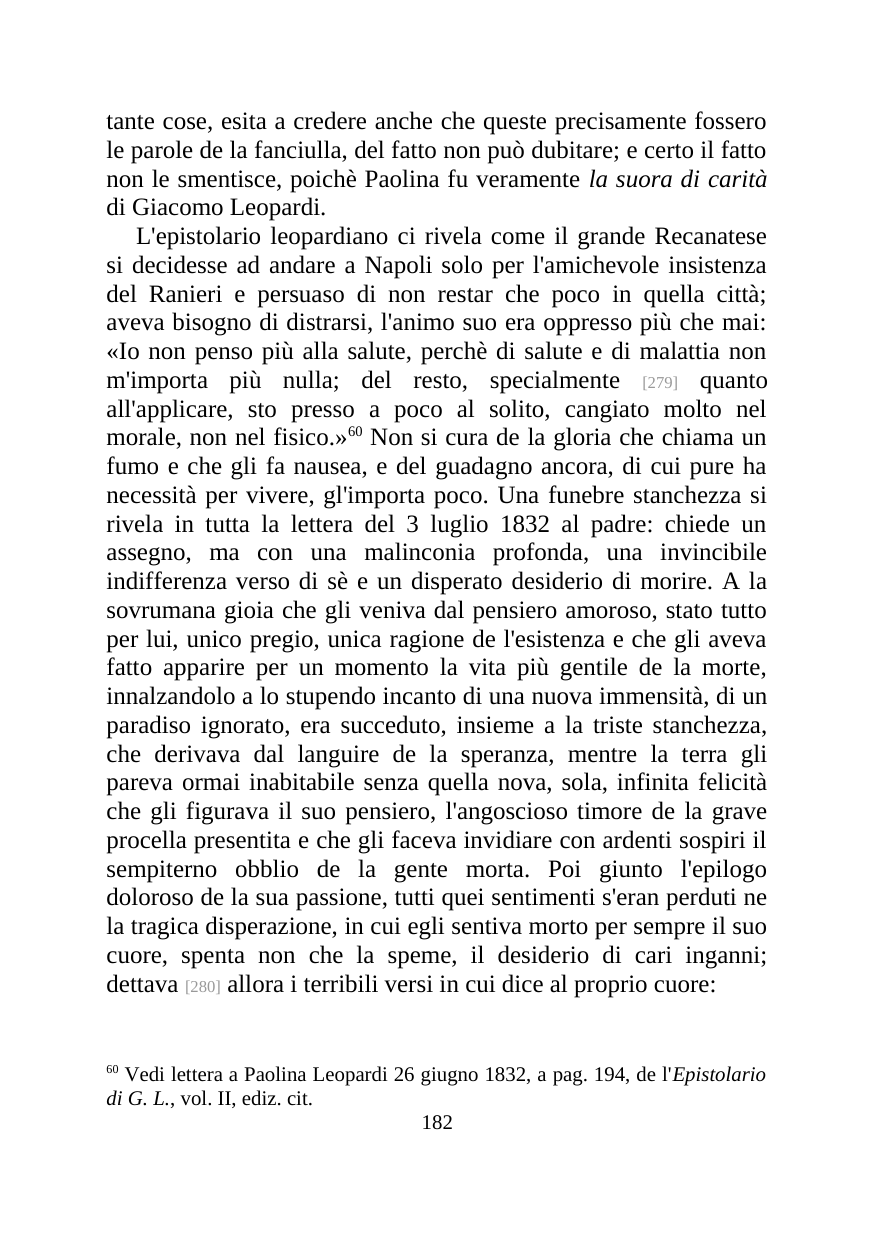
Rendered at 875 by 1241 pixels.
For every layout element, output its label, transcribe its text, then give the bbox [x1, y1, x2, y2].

text tante cose, esita a credere anche che queste precisamente fossero le parole de la fanciulla, del fatto non può dubitare; e certo il fatto non le smentisce, poichè Paolina fu veramente la suora di carità di Giacomo Leopardi. [106, 106, 768, 221]
text L'epistolario leopardiano ci rivela come il grande Recanatese si decidesse ad andare a Napoli solo per l'amichevole insistenza del Ranieri e persuaso di non restar che poco in quella città; aveva bisogno di distrarsi, l'animo suo era oppresso più che mai: «Io non penso più alla salute, perchè di salute e di malattia non m'importa più nulla; del resto, specialmente [279] quanto all'applicare, sto presso a poco al solito, cangiato molto nel morale, non nel fisico.» Non si cura de la gloria che chiama un fumo e che gli fa nausea, e del guadagno ancora, di cui pure ha necessità per vivere, gl'importa poco. Una funebre stanchezza si rivela in tutta la lettera del 3 luglio 1832 al padre: chiede un assegno, ma con una malinconia profonda, una invincibile indifferenza verso di sè e un disperato desiderio di morire. A la sovrumana gioia che gli veniva dal pensiero amoroso, stato tutto per lui, unico pregio, unica ragione de l'esistenza e che gli aveva fatto apparire per un momento la vita più gentile de la morte, innalzandolo a lo stupendo incanto di una nuova immensità, di un paradiso ignorato, era succeduto, insieme a la triste stanchezza, che derivava dal languire de la speranza, mentre la terra gli pareva ormai inabitabile senza quella nova, sola, infinita felicità che gli figurava il suo pensiero, l'angoscioso timore de la grave procella presentita e che gli faceva invidiare con ardenti sospiri il sempiterno obblio de la gente morta. Poi giunto l'epilogo doloroso de la sua passione, tutti quei sentimenti s'eran perduti ne la tragica disperazione, in cui egli sentiva morto per sempre il suo cuore, spenta non che la speme, il desiderio di cari inganni; dettava [280] allora i terribili versi in cui dice al proprio cuore: [106, 221, 768, 997]
text Vedi lettera a Paolina Leopardi 26 giugno 1832, a pag. 194, de l'Epistolario di G. L., vol. II, ediz. cit. [106, 1062, 768, 1110]
